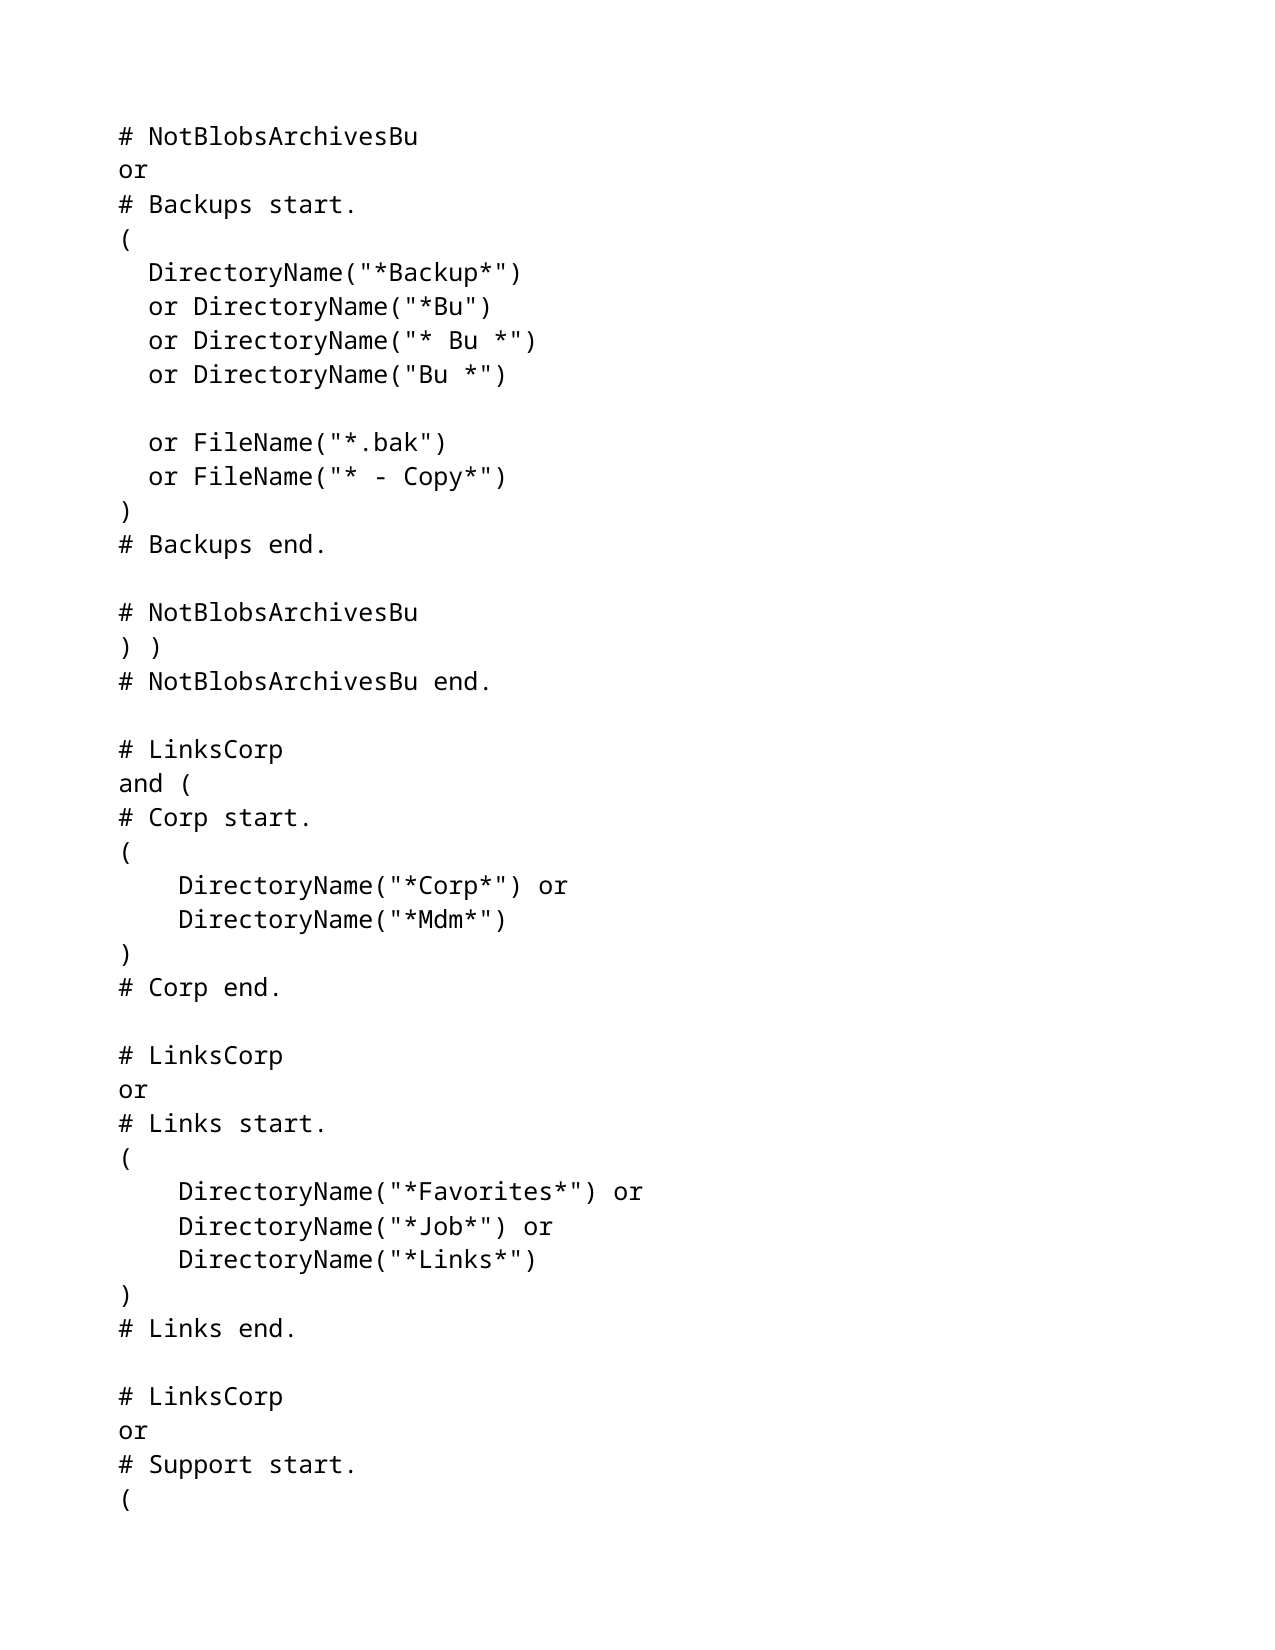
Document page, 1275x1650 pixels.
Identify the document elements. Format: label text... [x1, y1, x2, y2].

text ( [118, 833, 1157, 867]
text # Backups start. [118, 186, 1157, 220]
text DirectoryName("*Job*") or [118, 1208, 1157, 1242]
text DirectoryName("*Mdm*") [118, 902, 1157, 936]
text or DirectoryName("Bu *") [118, 357, 1157, 391]
text DirectoryName("*Favorites*") or [118, 1174, 1157, 1208]
text or [118, 1412, 1157, 1447]
text # Links end. [118, 1310, 1157, 1344]
text ( [118, 1140, 1157, 1174]
text DirectoryName("*Corp*") or [118, 867, 1157, 902]
text and ( [118, 765, 1157, 799]
text or DirectoryName("* Bu *") [118, 322, 1157, 357]
text ) [118, 1276, 1157, 1310]
text ( [118, 1481, 1157, 1515]
text DirectoryName("*Links*") [118, 1242, 1157, 1276]
text # NotBlobsArchivesBu [118, 118, 1157, 152]
text # Links start. [118, 1106, 1157, 1140]
text # LinksCorp [118, 1038, 1157, 1072]
text # NotBlobsArchivesBu [118, 595, 1157, 629]
text # LinksCorp [118, 731, 1157, 765]
text ) ) [118, 629, 1157, 663]
text # LinksCorp [118, 1378, 1157, 1412]
text or [118, 1072, 1157, 1106]
text DirectoryName("*Backup*") [118, 254, 1157, 288]
text # Backups end. [118, 527, 1157, 561]
text ) [118, 493, 1157, 527]
text # Corp end. [118, 970, 1157, 1004]
text or DirectoryName("*Bu") [118, 288, 1157, 322]
text or FileName("* - Copy*") [118, 459, 1157, 493]
text ) [118, 936, 1157, 970]
text or FileName("*.bak") [118, 425, 1157, 459]
text # Support start. [118, 1447, 1157, 1481]
text ( [118, 220, 1157, 254]
text or [118, 152, 1157, 186]
text # NotBlobsArchivesBu end. [118, 663, 1157, 697]
text # Corp start. [118, 799, 1157, 833]
